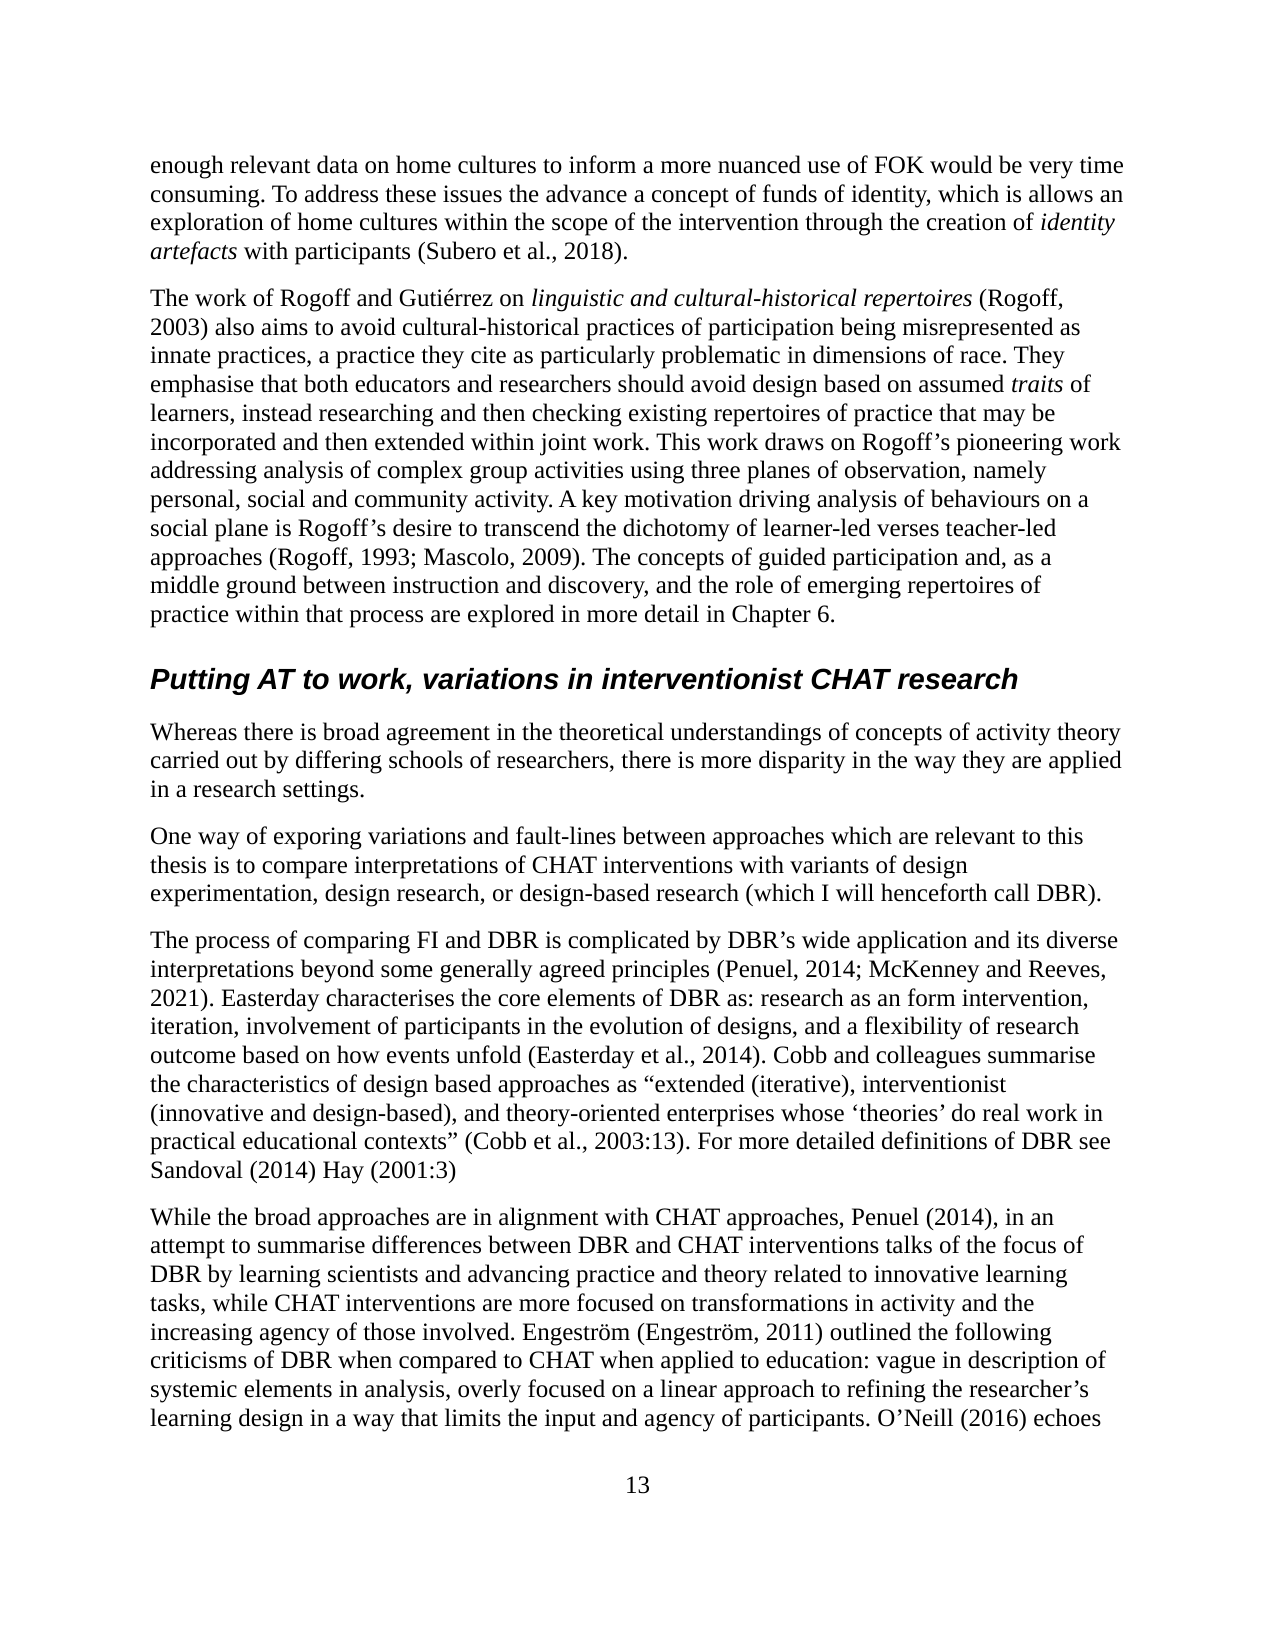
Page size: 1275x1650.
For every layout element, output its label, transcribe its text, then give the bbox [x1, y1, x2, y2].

text The process of comparing FI and DBR is complicated by DBR’s wide application and its diverse interpretations beyond some generally agreed principles (Penuel, 2014; McKenney and Reeves, 2021). Easterday characterises the core elements of DBR as: research as an form intervention, iteration, involvement of participants in the evolution of designs, and a flexibility of research outcome based on how events unfold (Easterday et al., 2014). Cobb and colleagues summarise the characteristics of design based approaches as “extended (iterative), interventionist (innovative and design-based), and theory-oriented enterprises whose ‘theories’ do real work in practical educational contexts” (Cobb et al., 2003:13). For more detailed definitions of DBR see Sandoval (2014) Hay (2001:3) [150, 925, 1125, 1184]
text enough relevant data on home cultures to inform a more nuanced use of FOK would be very time consuming. To address these issues the advance a concept of funds of identity, which is allows an exploration of home cultures within the scope of the intervention through the creation of identity artefacts with participants (Subero et al., 2018). [150, 150, 1125, 265]
text The work of Rogoff and Gutiérrez on linguistic and cultural-historical repertoires (Rogoff, 2003) also aims to avoid cultural-historical practices of participation being misrepresented as innate practices, a practice they cite as particularly problematic in dimensions of race. They emphasise that both educators and researchers should avoid design based on assumed traits of learners, instead researching and then checking existing repertoires of practice that may be incorporated and then extended within joint work. This work draws on Rogoff’s pioneering work addressing analysis of complex group activities using three planes of observation, namely personal, social and community activity. A key motivation driving analysis of behaviours on a social plane is Rogoff’s desire to transcend the dichotomy of learner-led verses teacher-led approaches (Rogoff, 1993; Mascolo, 2009). The concepts of guided participation and, as a middle ground between instruction and discovery, and the role of emerging repertoires of practice within that process are explored in more detail in Chapter 6. [150, 283, 1125, 628]
subtitle Putting AT to work, variations in interventionist CHAT research [150, 662, 1125, 695]
text While the broad approaches are in alignment with CHAT approaches, Penuel (2014), in an attempt to summarise differences between DBR and CHAT interventions talks of the focus of DBR by learning scientists and advancing practice and theory related to innovative learning tasks, while CHAT interventions are more focused on transformations in activity and the increasing agency of those involved. Engeström (Engeström, 2011) outlined the following criticisms of DBR when compared to CHAT when applied to education: vague in description of systemic elements in analysis, overly focused on a linear approach to refining the researcher’s learning design in a way that limits the input and agency of participants. O’Neill (2016) echoes [150, 1202, 1125, 1432]
text One way of exporing variations and fault-lines between approaches which are relevant to this thesis is to compare interpretations of CHAT interventions with variants of design experimentation, design research, or design-based research (which I will henceforth call DBR). [150, 821, 1125, 907]
text Whereas there is broad agreement in the theoretical understandings of concepts of activity theory carried out by differing schools of researchers, there is more disparity in the way they are applied in a research settings. [150, 717, 1125, 803]
